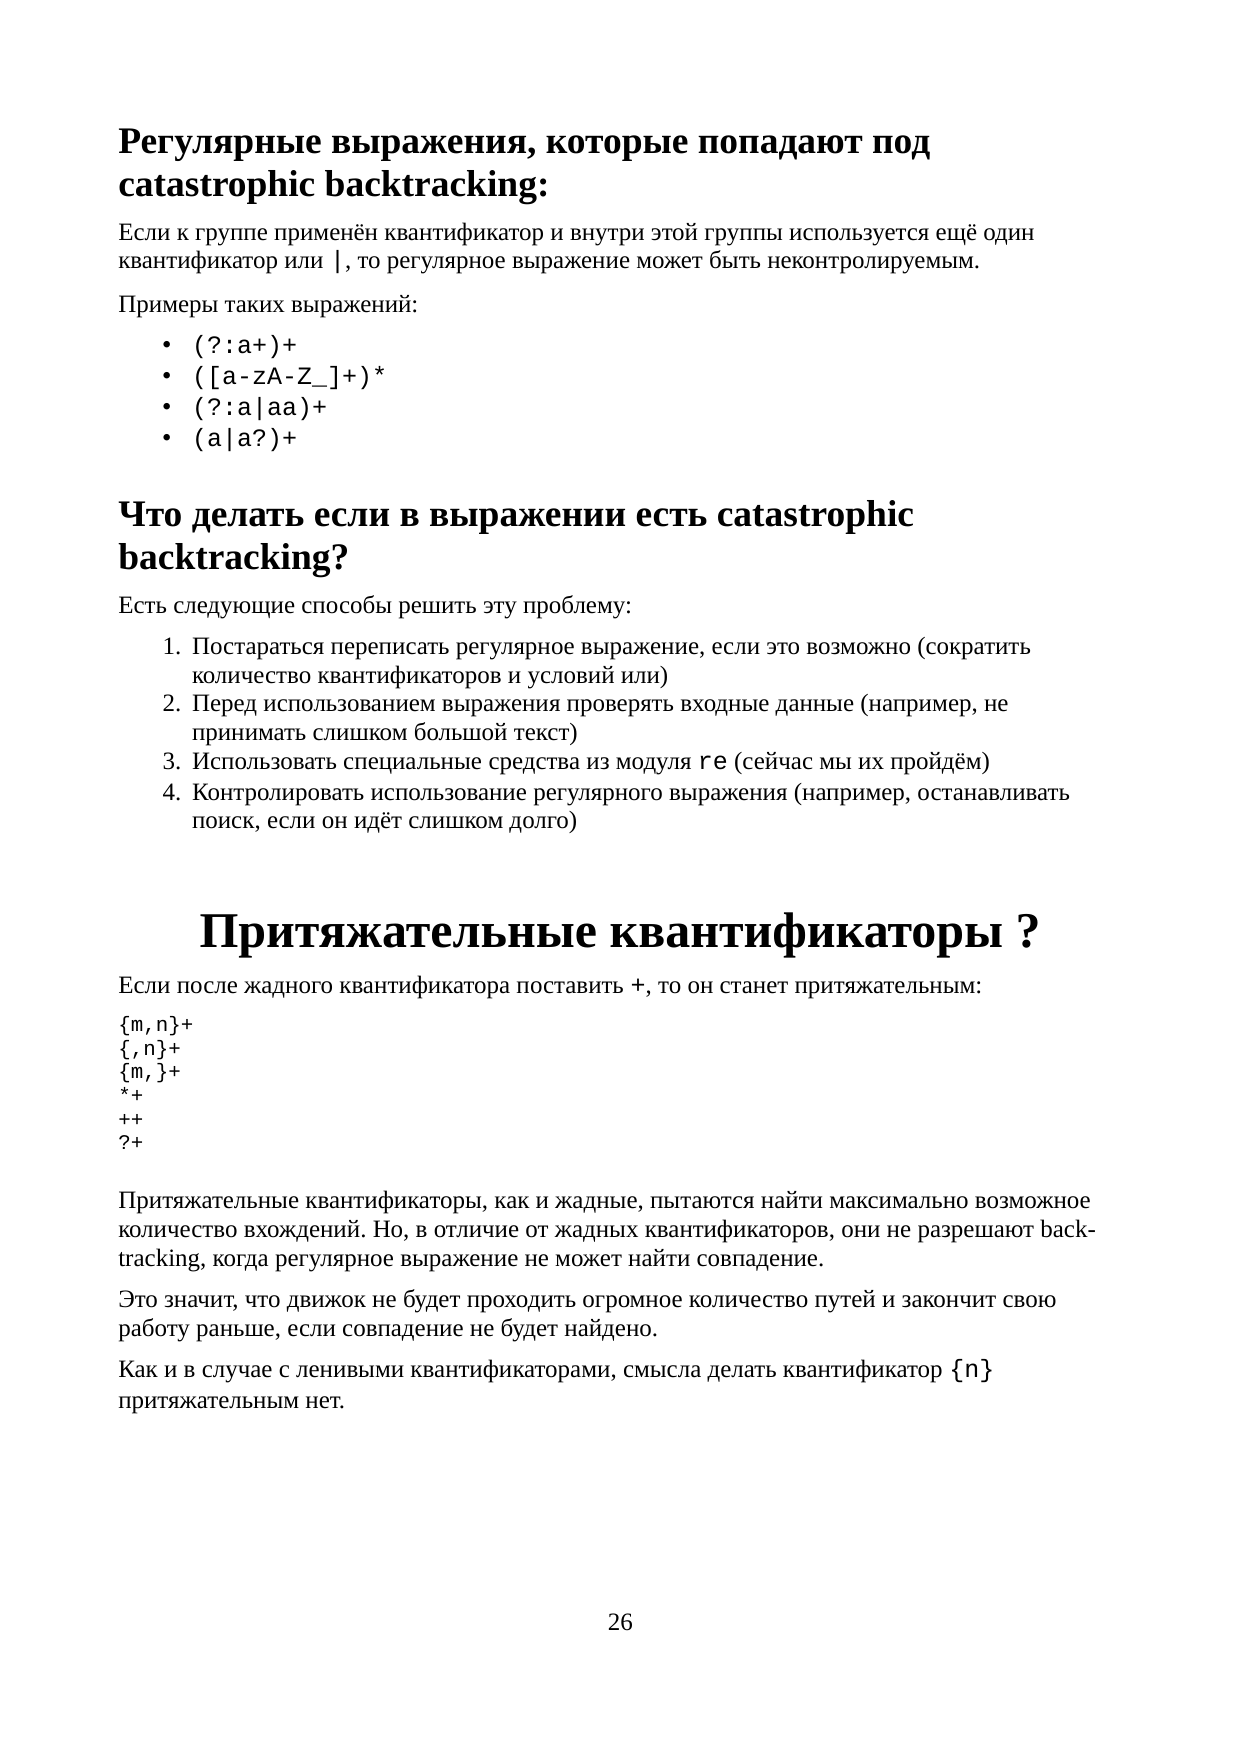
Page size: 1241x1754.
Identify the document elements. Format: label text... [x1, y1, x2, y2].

text Если после жадного квантификатора поставить +, то он станет притяжательным: [118, 971, 1122, 1001]
text Притяжательные квантификаторы, как и жадные, пытаются найти максимально возможное количество вхождений. Но, в отличие от жадных квантификаторов, они не разрешают back-tracking, когда регулярное выражение не может найти совпадение. [118, 1185, 1122, 1272]
list ([a-zA-Z_]+)* [162, 361, 1122, 392]
list (?:a+)+ [162, 330, 1122, 361]
list Использовать специальные средства из модуля re (сейчас мы их пройдём) [162, 746, 1122, 777]
text {m,}+ [118, 1061, 1122, 1085]
text Это значит, что движок не будет проходить огромное количество путей и закончит свою работу раньше, если совпадение не будет найдено. [118, 1284, 1122, 1342]
text Есть следующие способы решить эту проблему: [118, 590, 1122, 618]
text ?+ [118, 1132, 1122, 1156]
list (?:a|aa)+ [162, 392, 1122, 423]
list (a|a?)+ [162, 423, 1122, 453]
list Перед использованием выражения проверять входные данные (например, не принимать слишком большой текст) [162, 688, 1122, 746]
text Как и в случае с ленивыми квантификаторами, смысла делать квантификатор {n} притяжательным нет. [118, 1354, 1122, 1414]
text {,n}+ [118, 1038, 1122, 1061]
subtitle Что делать если в выражении есть catastrophic backtracking? [118, 491, 1122, 577]
list Контролировать использование регулярного выражения (например, останавливать поиск, если он идёт слишком долго) [162, 777, 1122, 834]
text {m,n}+ [118, 1014, 1122, 1038]
text ++ [118, 1108, 1122, 1132]
text Если к группе применён квантификатор и внутри этой группы используется ещё один квантификатор или |, то регулярное выражение может быть неконтролируемым. [118, 217, 1122, 276]
list Постараться переписать регулярное выражение, если это возможно (сократить количество квантификаторов и условий или) [162, 631, 1122, 688]
subtitle Притяжательные квантификаторы ? [118, 901, 1122, 958]
text Примеры таких выражений: [118, 289, 1122, 318]
subtitle Регулярные выражения, которые попадают под catastrophic backtracking: [118, 118, 1122, 204]
text *+ [118, 1085, 1122, 1108]
